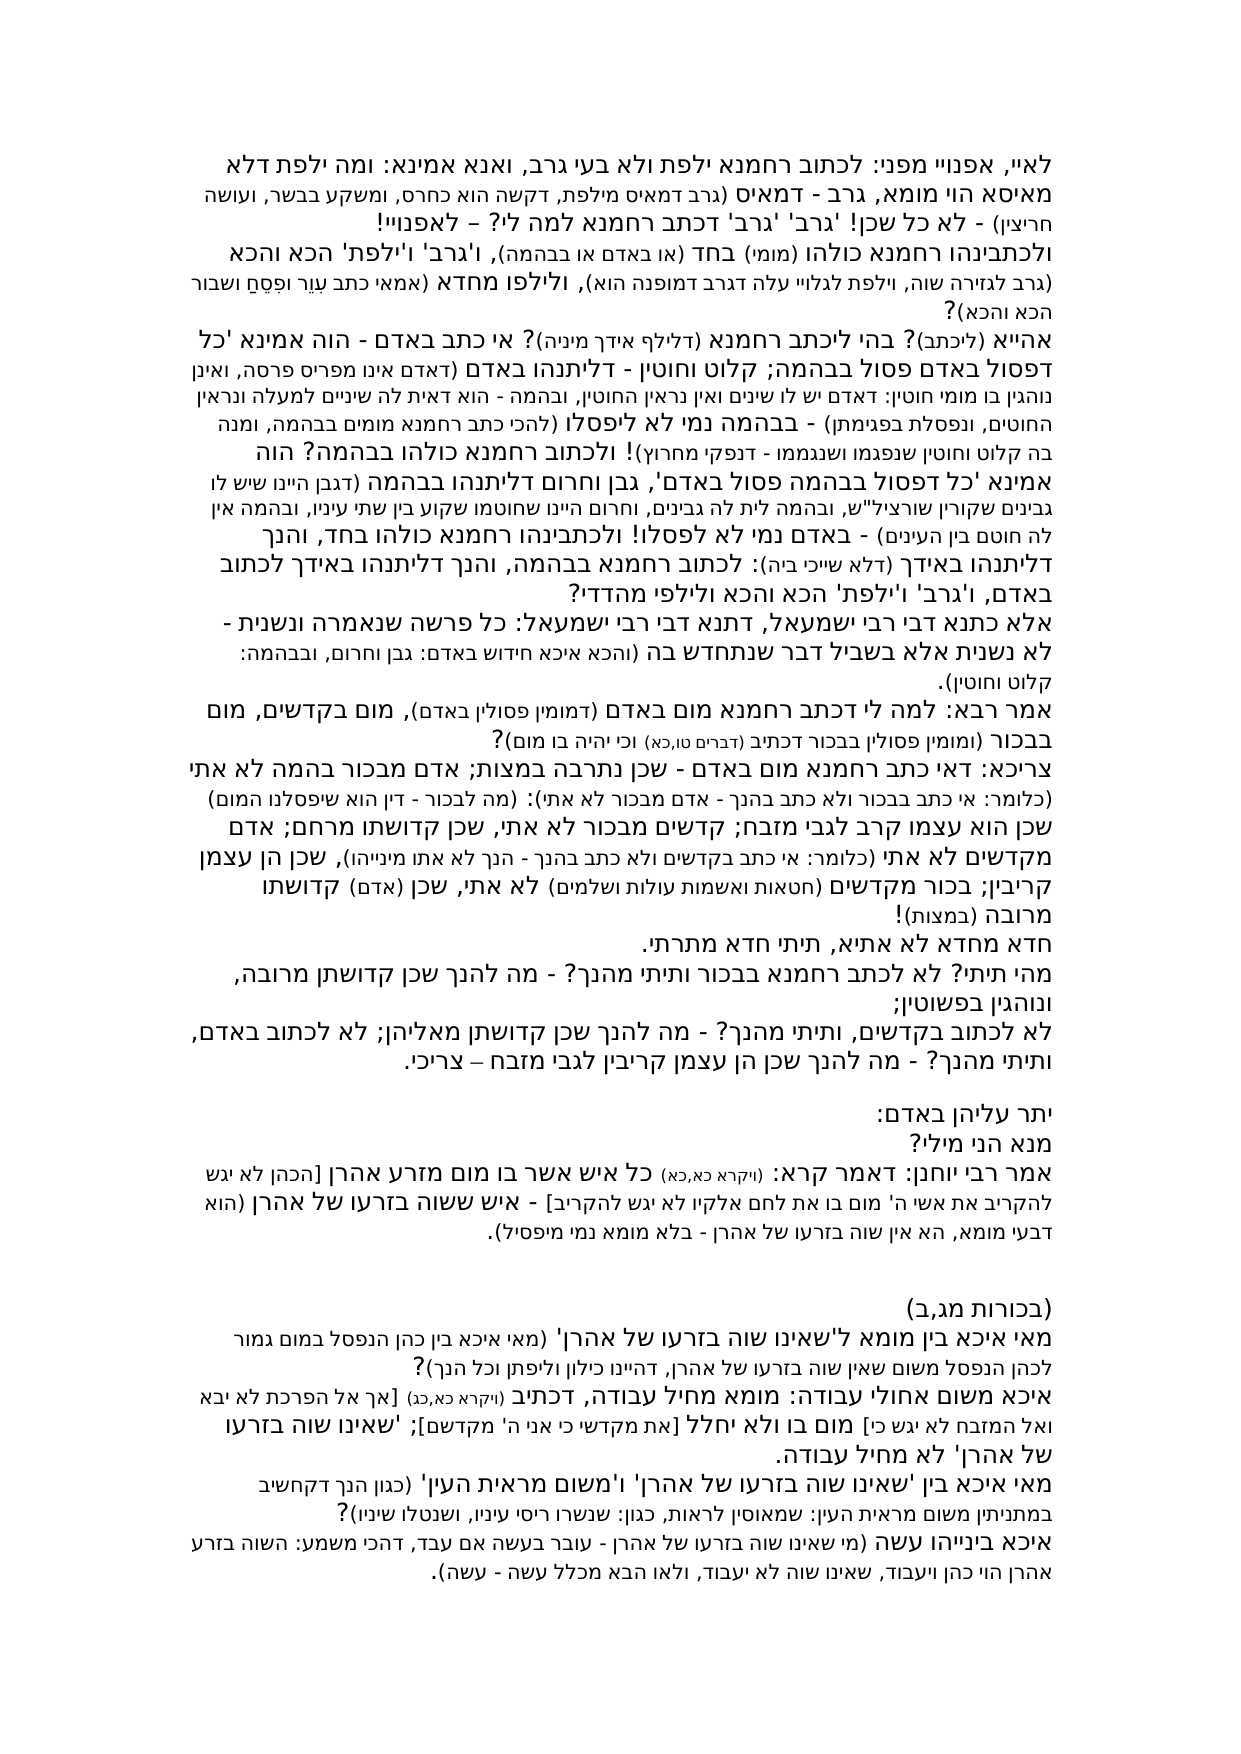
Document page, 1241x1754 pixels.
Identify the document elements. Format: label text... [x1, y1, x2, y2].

text חדא מחדא לא אתיא, תיתי חדא מתרתי. [187, 929, 1053, 959]
text איכא משום אחולי עבודה: מומא מחיל עבודה, דכתיב (ויקרא כא,כג) [אך אל הפרכת לא יבא ואל המזבח לא יגש כי] מום בו ולא יחלל [את מקדשי כי אני ה' מקדשם]; 'שאינו שוה בזרעו של אהרן' לא מחיל עבודה. [187, 1381, 1053, 1469]
text (בכורות מג,ב) [187, 1294, 1053, 1323]
text אמר רבי יוחנן: דאמר קרא: (ויקרא כא,כא) כל איש אשר בו מום מזרע אהרן [הכהן לא יגש להקריב את אשי ה' מום בו את לחם אלקיו לא יגש להקריב] - איש ששוה בזרעו של אהרן (הוא דבעי מומא, הא אין שוה בזרעו של אהרן - בלא מומא נמי מיפסיל). [187, 1158, 1053, 1246]
text אהייא (ליכתב)? בהי ליכתב רחמנא (דלילף אידך מיניה)? אי כתב באדם - הוה אמינא 'כל דפסול באדם פסול בבהמה; קלוט וחוטין - דליתנהו באדם (דאדם אינו מפריס פרסה, ואינן נוהגין בו מומי חוטין: דאדם יש לו שינים ואין נראין החוטין, ובהמה - הוא דאית לה שיניים למעלה ונראין החוטים, ונפסלת בפגימתן) - בבהמה נמי לא ליפסלו (להכי כתב רחמנא מומים בבהמה, ומנה בה קלוט וחוטין שנפגמו ושנגממו - דנפקי מחרוץ)! ולכתוב רחמנא כולהו בבהמה? הוה אמינא 'כל דפסול בבהמה פסול באדם', גבן וחרום דליתנהו בבהמה (דגבן היינו שיש לו גבינים שקורין שורציל"ש, ובהמה לית לה גבינים, וחרום היינו שחוטמו שקוע בין שתי עיניו, ובהמה אין לה חוטם בין העינים) - באדם נמי לא לפסלו! ולכתבינהו רחמנא כולהו בחד, והנך דליתנהו באידך (דלא שייכי ביה): לכתוב רחמנא בבהמה, והנך דליתנהו באידך לכתוב באדם, ו'גרב' ו'ילפת' הכא והכא ולילפי מהדדי? [187, 325, 1053, 608]
text ולכתבינהו רחמנא כולהו (מומי) בחד (או באדם או בבהמה), ו'גרב' ו'ילפת' הכא והכא (גרב לגזירה שוה, וילפת לגלויי עלה דגרב דמופנה הוא), ולילפו מחדא (אמאי כתב עִוֵר ופִסֵחַ ושבור הכא והכא)? [187, 238, 1053, 325]
text אלא כתנא דבי רבי ישמעאל, דתנא דבי רבי ישמעאל: כל פרשה שנאמרה ונשנית - לא נשנית אלא בשביל דבר שנתחדש בה (והכא איכא חידוש באדם: גבן וחרום, ובבהמה: קלוט וחוטין). [187, 608, 1053, 696]
text יתר עליהן באדם: [187, 1100, 1053, 1129]
text מאי איכא בין מומא ל'שאינו שוה בזרעו של אהרן' (מאי איכא בין כהן הנפסל במום גמור לכהן הנפסל משום שאין שוה בזרעו של אהרן, דהיינו כילון וליפתן וכל הנך)? [187, 1323, 1053, 1381]
text מנא הני מילי? [187, 1129, 1053, 1158]
text צריכא: דאי כתב רחמנא מום באדם - שכן נתרבה במצות; אדם מבכור בהמה לא אתי (כלומר: אי כתב בבכור ולא כתב בהנך - אדם מבכור לא אתי): (מה לבכור - דין הוא שיפסלנו המום) שכן הוא עצמו קרב לגבי מזבח; קדשים מבכור לא אתי, שכן קדושתו מרחם; אדם מקדשים לא אתי (כלומר: אי כתב בקדשים ולא כתב בהנך - הנך לא אתו מינייהו), שכן הן עצמן קריבין; בכור מקדשים (חטאות ואשמות עולות ושלמים) לא אתי, שכן (אדם) קדושתו מרובה (במצות)! [187, 754, 1053, 929]
text מהי תיתי? לא לכתב רחמנא בבכור ותיתי מהנך? - מה להנך שכן קדושתן מרובה, ונוהגין בפשוטין; [187, 959, 1053, 1017]
text איכא בינייהו עשה (מי שאינו שוה בזרעו של אהרן - עובר בעשה אם עבד, דהכי משמע: השוה בזרע אהרן הוי כהן ויעבוד, שאינו שוה לא יעבוד, ולאו הבא מכלל עשה - עשה). [187, 1527, 1053, 1586]
text לאיי, אפנויי מפני: לכתוב רחמנא ילפת ולא בעי גרב, ואנא אמינא: ומה ילפת דלא מאיסא הוי מומא, גרב - דמאיס (גרב דמאיס מילפת, דקשה הוא כחרס, ומשקע בבשר, ועושה חריצין) - לא כל שכן! 'גרב' 'גרב' דכתב רחמנא למה לי? – לאפנויי! [187, 150, 1053, 238]
text מאי איכא בין 'שאינו שוה בזרעו של אהרן' ו'משום מראית העין' (כגון הנך דקחשיב במתניתין משום מראית העין: שמאוסין לראות, כגון: שנשרו ריסי עיניו, ושנטלו שיניו)? [187, 1469, 1053, 1527]
text אמר רבא: למה לי דכתב רחמנא מום באדם (דמומין פסולין באדם), מום בקדשים, מום בבכור (ומומין פסולין בבכור דכתיב (דברים טו,כא) וכי יהיה בו מום)? [187, 696, 1053, 754]
text לא לכתוב בקדשים, ותיתי מהנך? - מה להנך שכן קדושתן מאליהן; לא לכתוב באדם, ותיתי מהנך? - מה להנך שכן הן עצמן קריבין לגבי מזבח – צריכי. [187, 1017, 1053, 1076]
